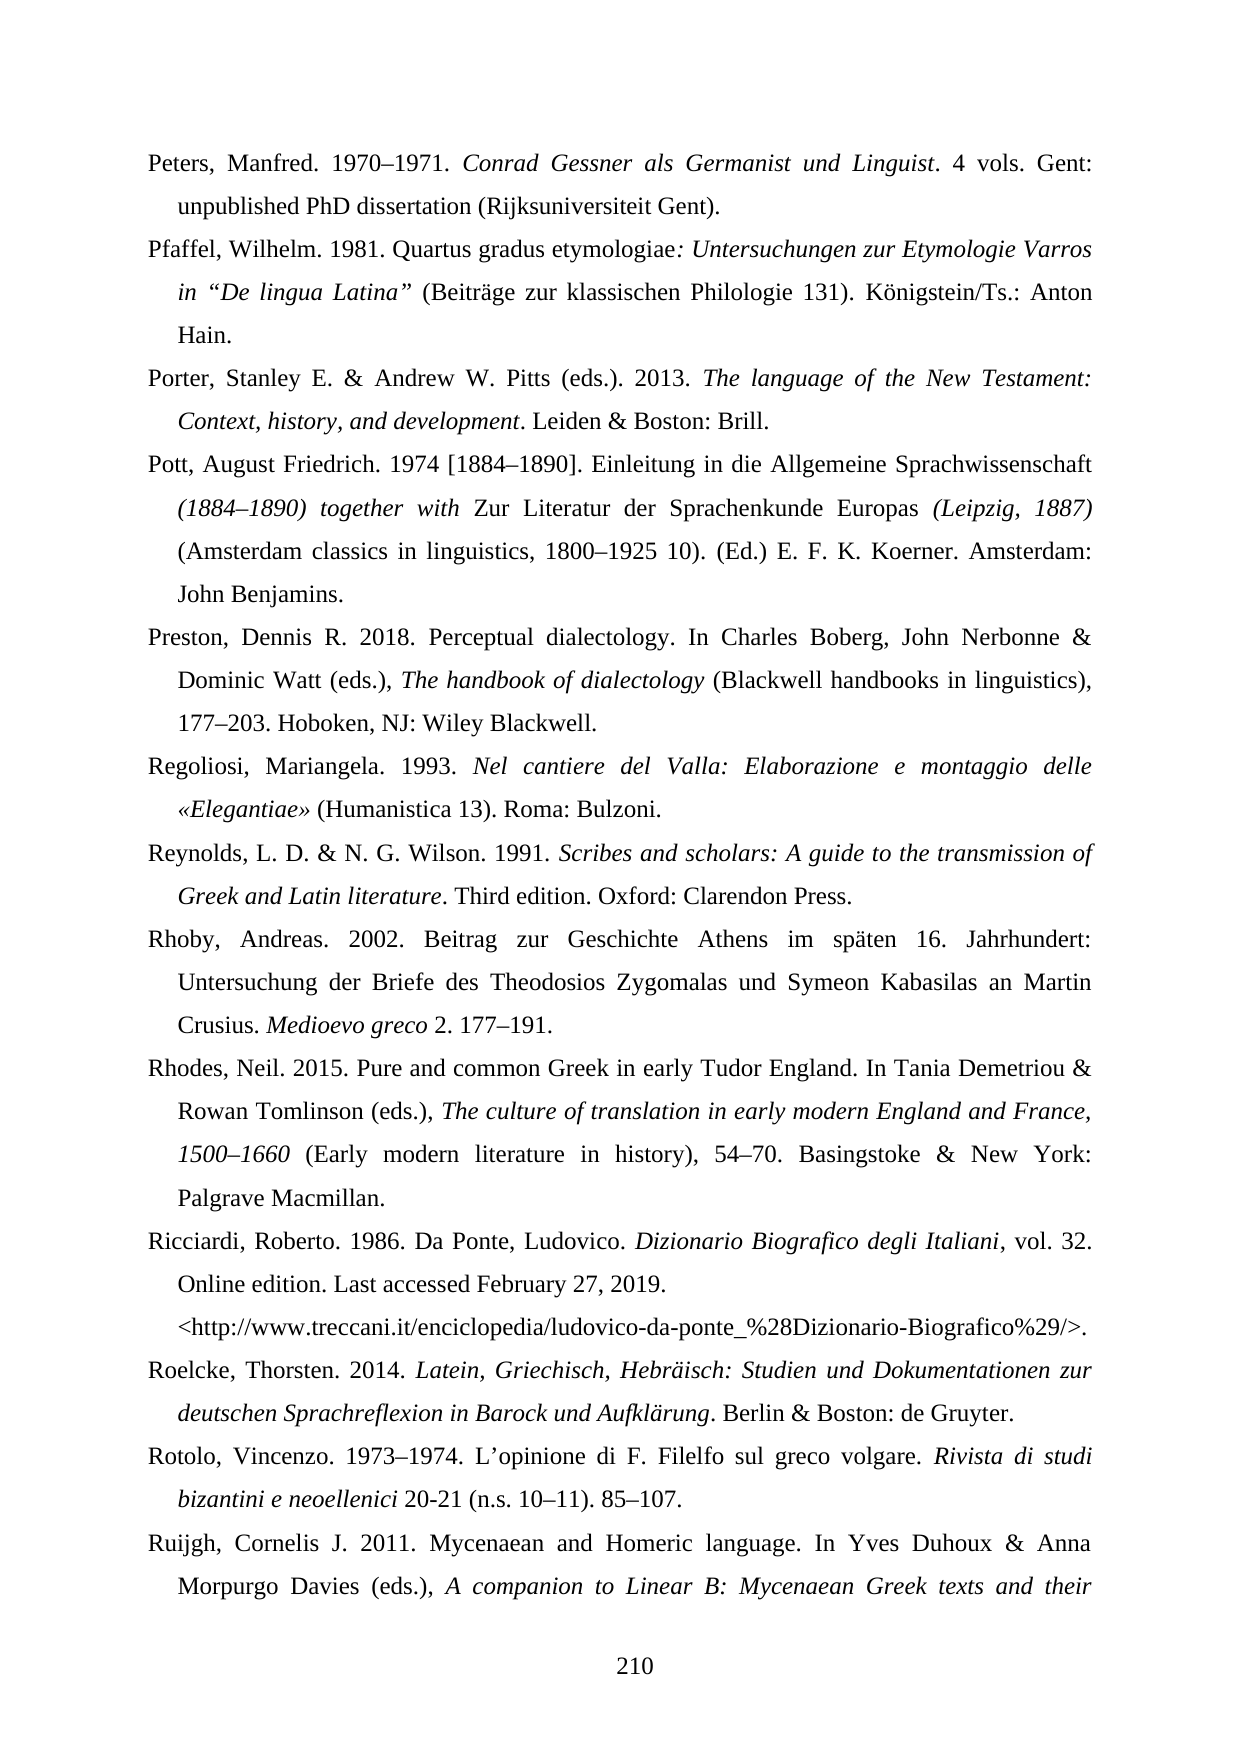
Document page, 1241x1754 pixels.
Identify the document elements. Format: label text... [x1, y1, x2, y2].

text Rhoby, Andreas. 2002. Beitrag zur Geschichte Athens im späten 16. Jahrhundert: Untersuchung der Briefe des Theodosios Zygomalas und Symeon Kabasilas an Martin Crusius. Medioevo greco 2. 177–191. [148, 924, 1093, 1039]
text Porter, Stanley E. & Andrew W. Pitts (eds.). 2013. The language of the New Testament: Context, history, and development. Leiden & Boston: Brill. [148, 363, 1093, 435]
text <http://www.treccani.it/enciclopedia/ludovico-da-ponte_%28Dizionario-Biografico%29/>. [177, 1312, 1093, 1341]
text Preston, Dennis R. 2018. Perceptual dialectology. In Charles Boberg, John Nerbonne & Dominic Watt (eds.), The handbook of dialectology (Blackwell handbooks in linguistics), 177–203. Hoboken, NJ: Wiley Blackwell. [148, 622, 1093, 737]
text Pfaffel, Wilhelm. 1981. Quartus gradus etymologiae: Untersuchungen zur Etymologie Varros in “De lingua Latina” (Beiträge zur klassischen Philologie 131). Königstein/Ts.: Anton Hain. [148, 234, 1093, 349]
text Ruijgh, Cornelis J. 2011. Mycenaean and Homeric language. In Yves Duhoux & Anna Morpurgo Davies (eds.), A companion to Linear B: Mycenaean Greek texts and their [148, 1528, 1093, 1599]
text Ricciardi, Roberto. 1986. Da Ponte, Ludovico. Dizionario Biografico degli Italiani, vol. 32. Online edition. Last accessed February 27, 2019. [148, 1226, 1093, 1298]
text Pott, August Friedrich. 1974 [1884–1890]. Einleitung in die Allgemeine Sprachwissenschaft (1884–1890) together with Zur Literatur der Sprachenkunde Europas (Leipzig, 1887) (Amsterdam classics in linguistics, 1800–1925 10). (Ed.) E. F. K. Koerner. Amsterdam: John Benjamins. [148, 449, 1093, 608]
text Rotolo, Vincenzo. 1973–1974. L’opinione di F. Filelfo sul greco volgare. Rivista di studi bizantini e neoellenici 20-21 (n.s. 10–11). 85–107. [148, 1441, 1093, 1513]
text Peters, Manfred. 1970–1971. Conrad Gessner als Germanist und Linguist. 4 vols. Gent: unpublished PhD dissertation (Rijksuniversiteit Gent). [148, 148, 1093, 219]
text Rhodes, Neil. 2015. Pure and common Greek in early Tudor England. In Tania Demetriou & Rowan Tomlinson (eds.), The culture of translation in early modern England and France, 1500–1660 (Early modern literature in history), 54–70. Basingstoke & New York: Palgrave Macmillan. [148, 1053, 1093, 1211]
text Regoliosi, Mariangela. 1993. Nel cantiere del Valla: Elaborazione e montaggio delle «Elegantiae» (Humanistica 13). Roma: Bulzoni. [148, 751, 1093, 823]
text Roelcke, Thorsten. 2014. Latein, Griechisch, Hebräisch: Studien und Dokumentationen zur deutschen Sprachreflexion in Barock und Aufklärung. Berlin & Boston: de Gruyter. [148, 1355, 1093, 1427]
text Reynolds, L. D. & N. G. Wilson. 1991. Scribes and scholars: A guide to the transmission of Greek and Latin literature. Third edition. Oxford: Clarendon Press. [148, 838, 1093, 909]
